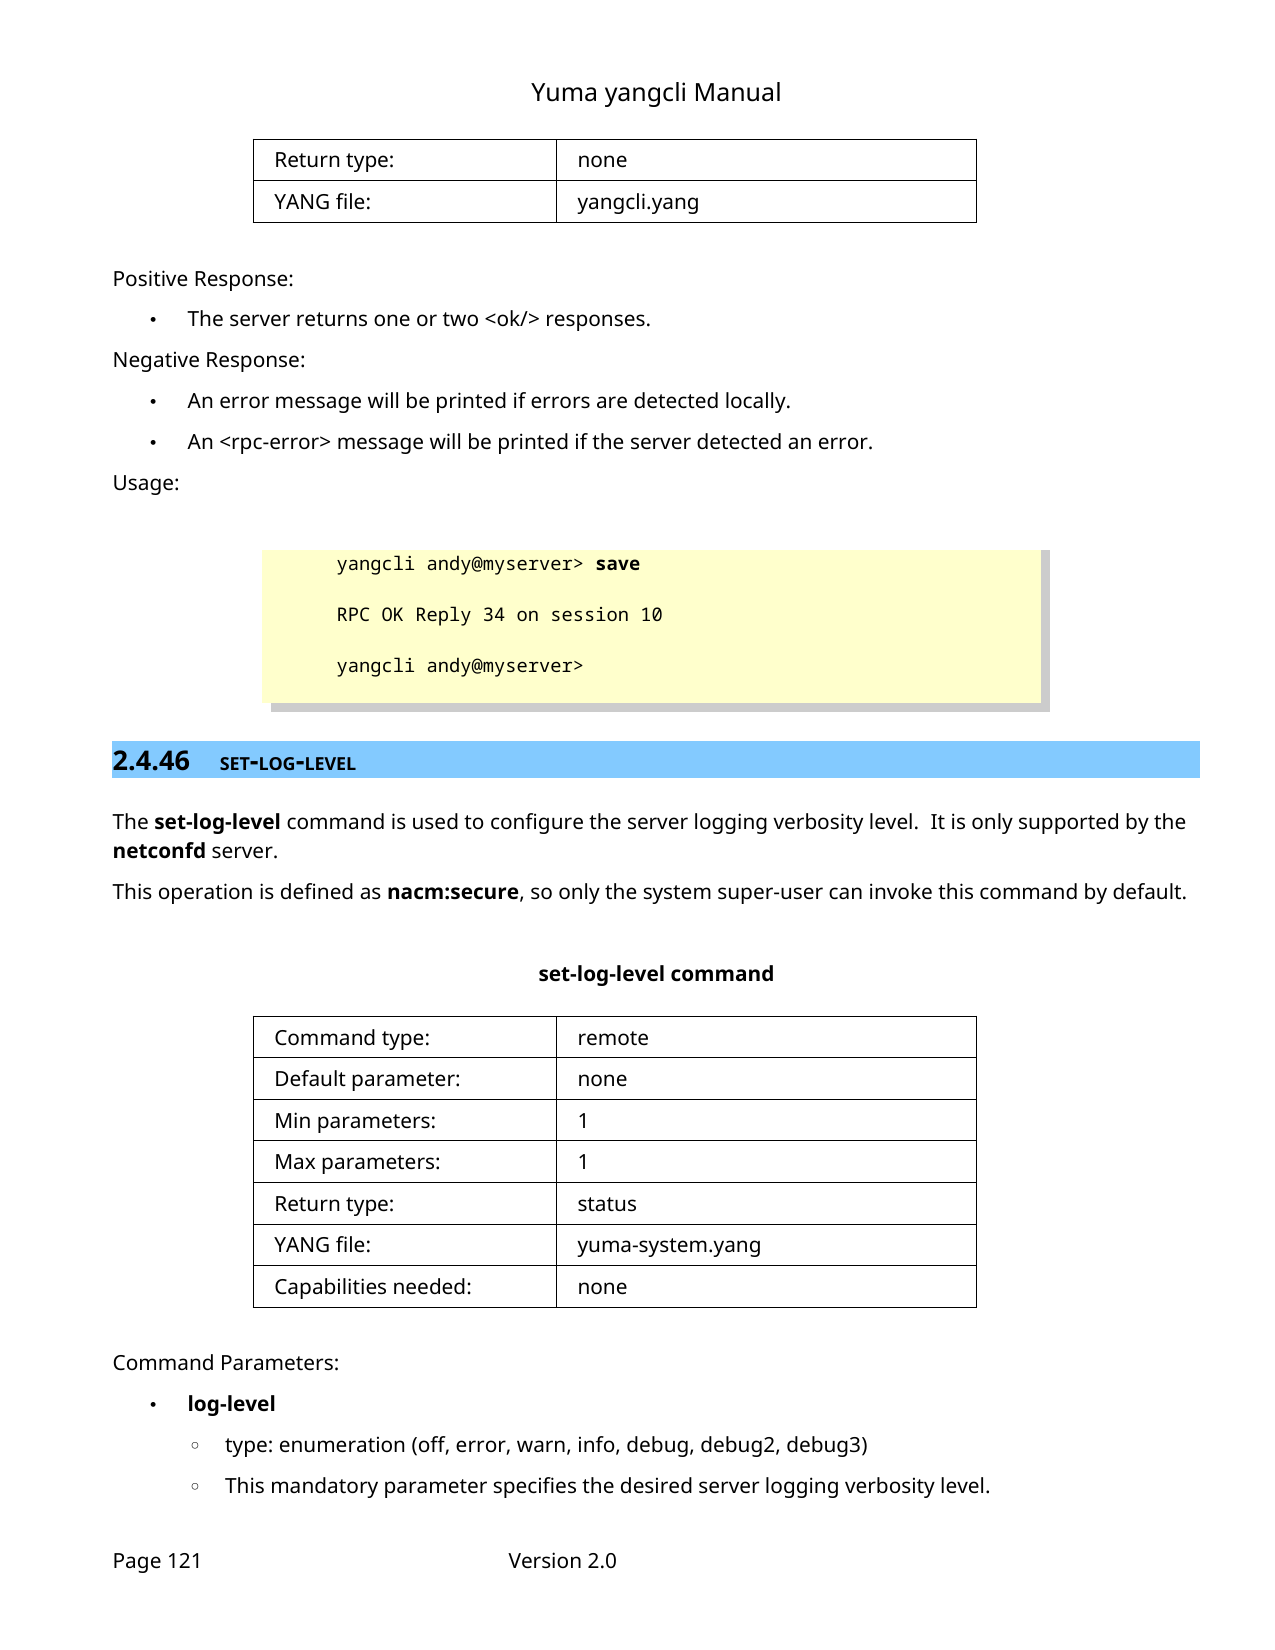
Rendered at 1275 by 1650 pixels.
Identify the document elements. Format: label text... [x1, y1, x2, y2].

table_cell Capabilities needed: [254, 1266, 556, 1307]
text yangcli andy@myserver> [262, 652, 1041, 678]
text Usage: [112, 468, 1200, 497]
table_cell Max parameters: [254, 1141, 556, 1182]
text yangcli andy@myserver> save [262, 550, 1041, 576]
list An <rpc-error> message will be printed if the server detected an error. [150, 427, 1200, 456]
table_cell yuma-system.yang [557, 1225, 976, 1265]
list This mandatory parameter specifies the desired server logging verbosity level. [187, 1471, 1200, 1500]
subtitle set-log-level [112, 741, 1200, 778]
table_header Command type: [254, 1017, 556, 1057]
table_cell 1 [557, 1100, 976, 1140]
text Command Parameters: [112, 1348, 1200, 1377]
table_cell none [557, 1058, 976, 1099]
table_cell none [557, 1266, 976, 1307]
table_cell YANG file: [254, 1225, 556, 1265]
table_cell Return type: [254, 1183, 556, 1223]
text The set-log-level command is used to configure the server logging verbosity level. It is only supported by the netconfd server. [112, 807, 1200, 864]
table_cell none [557, 140, 976, 180]
text Negative Response: [112, 346, 1200, 374]
table_cell Return type: [254, 140, 556, 180]
table_cell YANG file: [254, 181, 556, 222]
list log-level [150, 1389, 1200, 1418]
table_cell Min parameters: [254, 1100, 556, 1140]
table_header remote [557, 1017, 976, 1057]
table_cell Default parameter: [254, 1058, 556, 1099]
list type: enumeration (off, error, warn, info, debug, debug2, debug3) [187, 1430, 1200, 1459]
text RPC OK Reply 34 on session 10 [262, 601, 1041, 627]
text This operation is defined as nacm:secure, so only the system super-user can invoke this command by default. [112, 877, 1200, 905]
table_cell yangcli.yang [557, 181, 976, 222]
text Positive Response: [112, 264, 1200, 292]
subtitle set-log-level command [127, 959, 1185, 987]
table_cell status [557, 1183, 976, 1223]
table_cell 1 [557, 1141, 976, 1182]
list An error message will be printed if errors are detected locally. [150, 386, 1200, 415]
list The server returns one or two <ok/> responses. [150, 304, 1200, 333]
